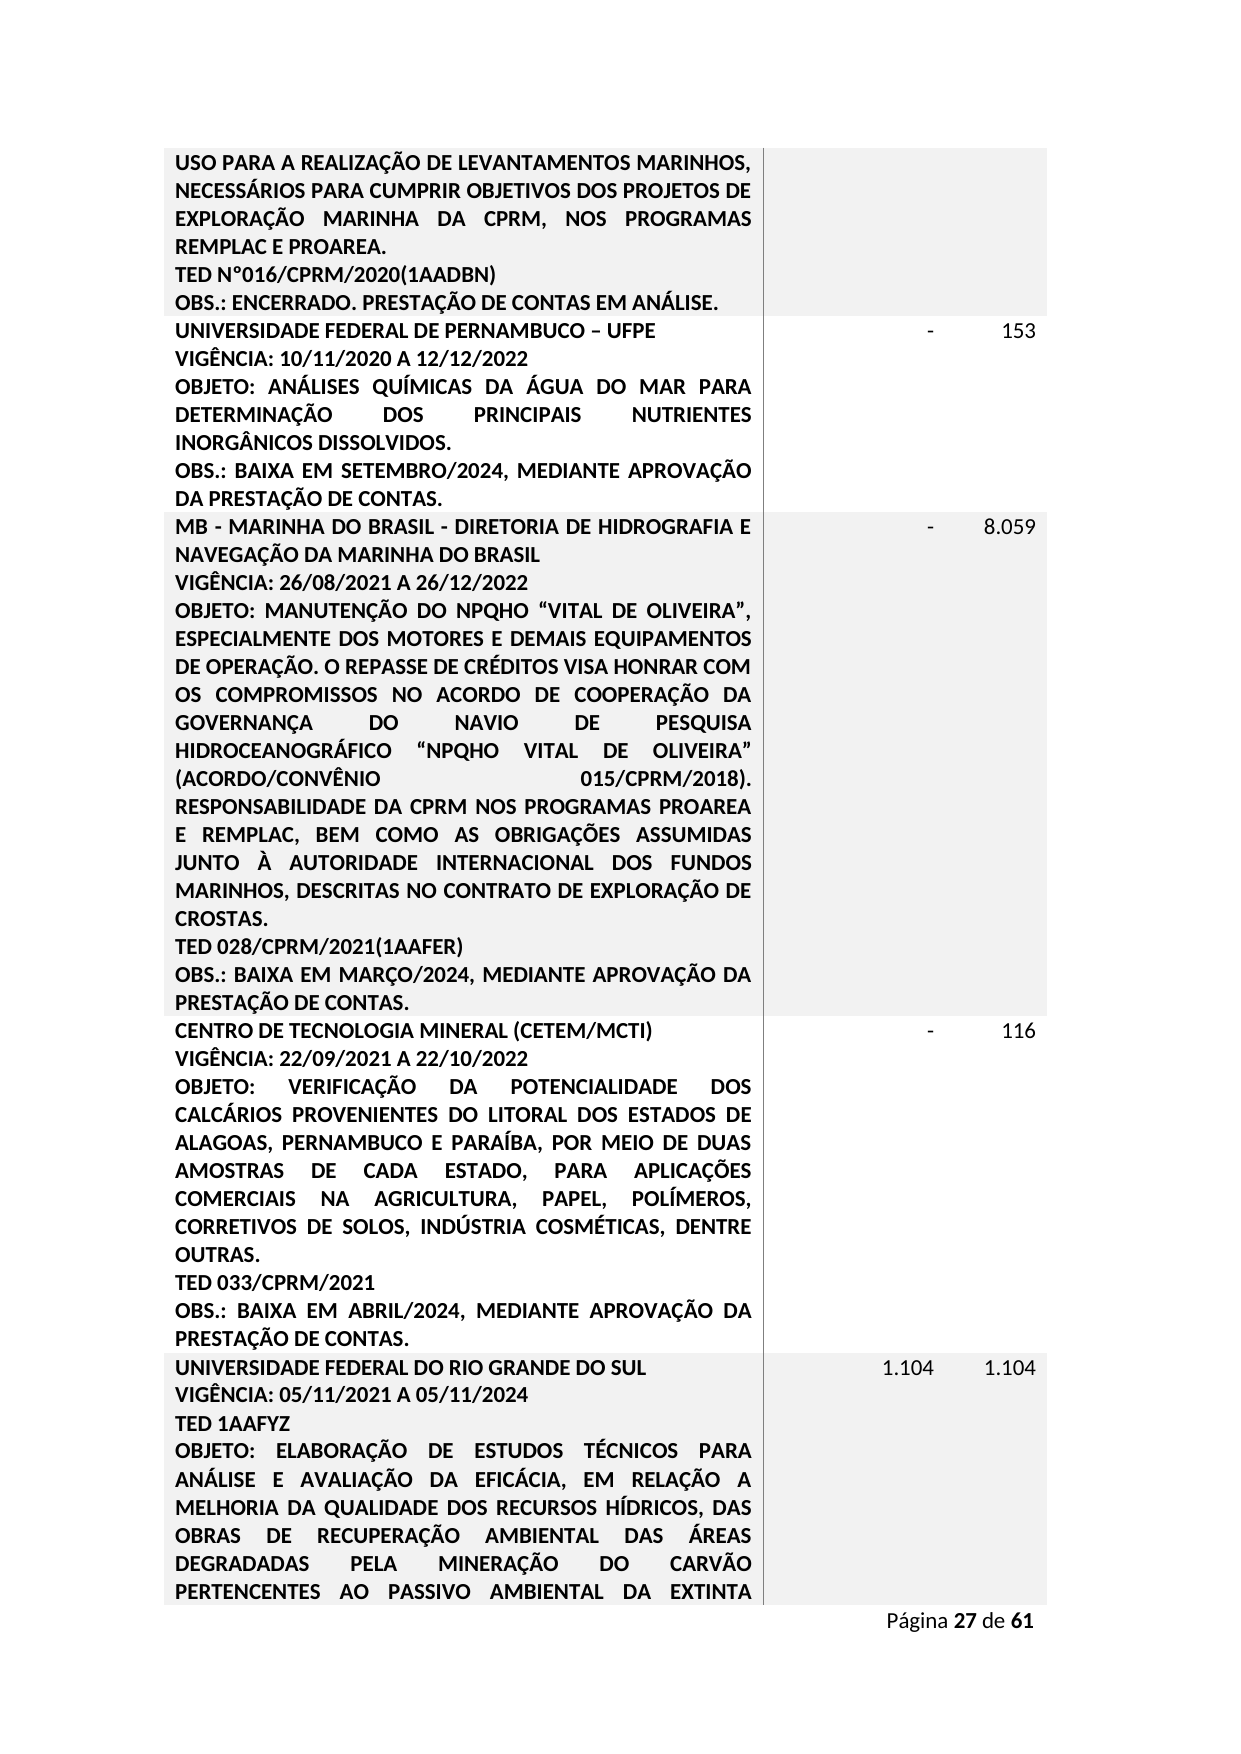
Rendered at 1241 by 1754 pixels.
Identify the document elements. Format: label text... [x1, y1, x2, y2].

table_cell [945, 148, 1047, 316]
table_cell 8.059 [945, 512, 1047, 1016]
table_cell 116 [945, 1016, 1047, 1353]
table_cell 1.104 [945, 1353, 1047, 1605]
table_cell 1.104 [764, 1353, 945, 1605]
table_cell - [764, 1016, 945, 1353]
table_cell 153 [945, 316, 1047, 512]
table_cell uso para a realização de levantamentos marinhos, necessários para cumprir objetivos dos projetos de exploração marinha da CPRM, nos programas Remplac e Proarea. TED nº016/CPRM/2020(1AADBN) Obs.: Encerrado. Prestação de contas em análise. [164, 148, 763, 316]
table_cell - [764, 316, 945, 512]
table_cell Centro de Tecnologia Mineral (CETEM/MCTI) Vigência: 22/09/2021 a 22/10/2022 Objeto: Verificação da potencialidade dos calcários provenientes do litoral dos estados de Alagoas, Pernambuco e Paraíba, por meio de duas amostras de cada estado, para aplicações comerciais na agricultura, papel, polímeros, corretivos de solos, indústria cosméticas, dentre outras. TED 033/CPRM/2021 Obs.: Baixa em abril/2024, mediante aprovação da prestação de contas. [164, 1016, 763, 1353]
table_cell - [764, 512, 945, 1016]
table_cell MB - Marinha do Brasil - Diretoria de Hidrografia e Navegação da Marinha do Brasil Vigência: 26/08/2021 a 26/12/2022 Objeto: Manutenção do NPqHo “Vital de Oliveira”, especialmente dos motores e demais equipamentos de operação. O repasse de créditos visa honrar com os compromissos no acordo de cooperação da governança do Navio de Pesquisa Hidroceanográfico “NPQHO Vital de Oliveira” (Acordo/Convênio 015/CPRM/2018). Responsabilidade da CPRM nos programas Proarea e Remplac, bem como as obrigações assumidas junto à autoridade internacional dos fundos marinhos, descritas no contrato de exploração de crostas. TED 028/CPRM/2021(1AAFER) Obs.: Baixa em março/2024, mediante aprovação da prestação de contas. [164, 512, 763, 1016]
table_cell Universidade Federal do Rio Grande do Sul Vigência: 05/11/2021 a 05/11/2024 TED 1AAFYZ Objeto: Elaboração de estudos técnicos para análise e avaliação da eficácia, em relação a melhoria da qualidade dos recursos hídricos, das obras de recuperação ambiental das áreas degradadas pela mineração do carvão pertencentes ao passivo ambiental da extinta [164, 1353, 763, 1605]
table_cell [764, 148, 945, 316]
table_cell Universidade Federal de Pernambuco – UFPE Vigência: 10/11/2020 a 12/12/2022 Objeto: Análises químicas da água do mar para determinação dos principais nutrientes inorgânicos dissolvidos. Obs.: Baixa em setembro/2024, mediante aprovação da prestação de contas. [164, 316, 763, 512]
